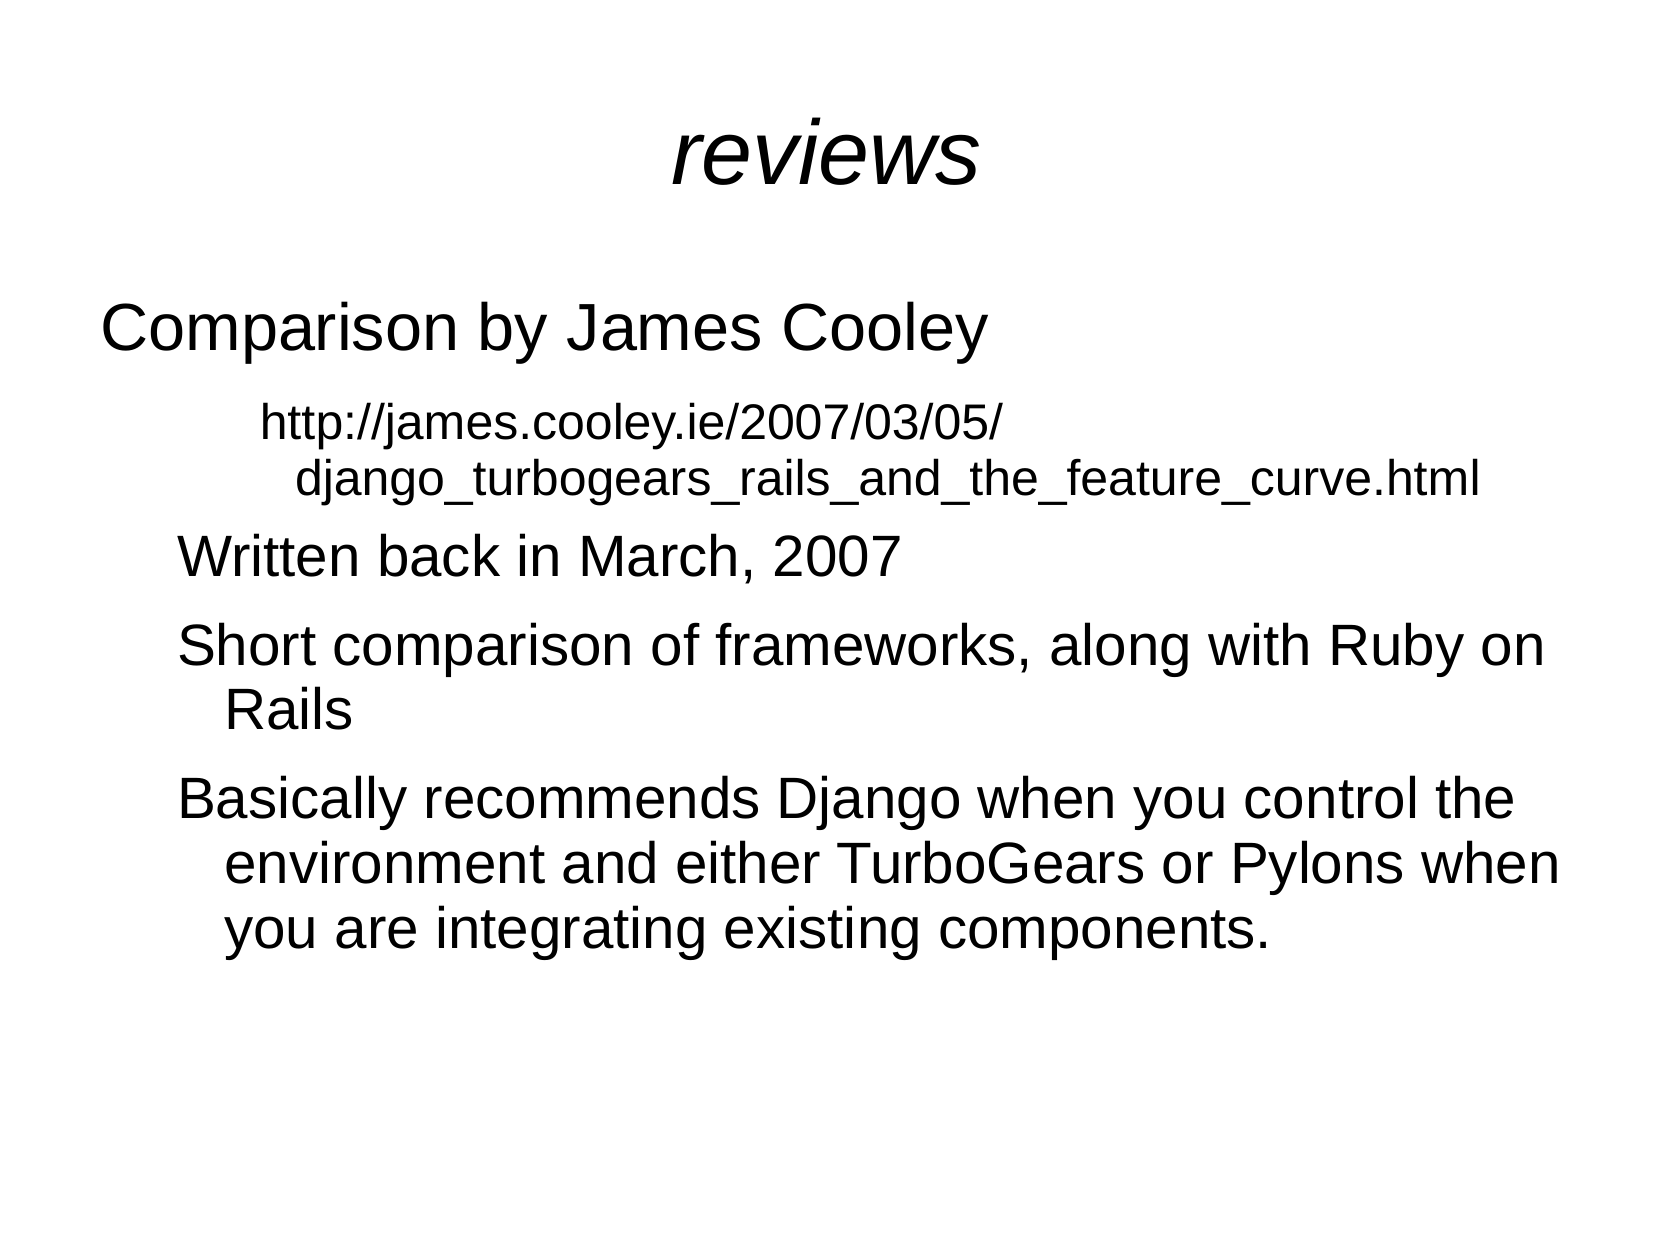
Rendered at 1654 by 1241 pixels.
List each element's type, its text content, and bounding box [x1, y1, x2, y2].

list Comparison by James Cooley http://james.cooley.ie/2007/03/05/django_turbogears_rails_and_the_feature_curve.html Written back in March, 2007 Short comparison of frameworks, along with Ruby on Rails Basically recommends Django when you control the environment and either TurboGears or Pylons when you are integrating existing components. [82, 290, 1571, 1152]
title reviews [82, 56, 1571, 250]
